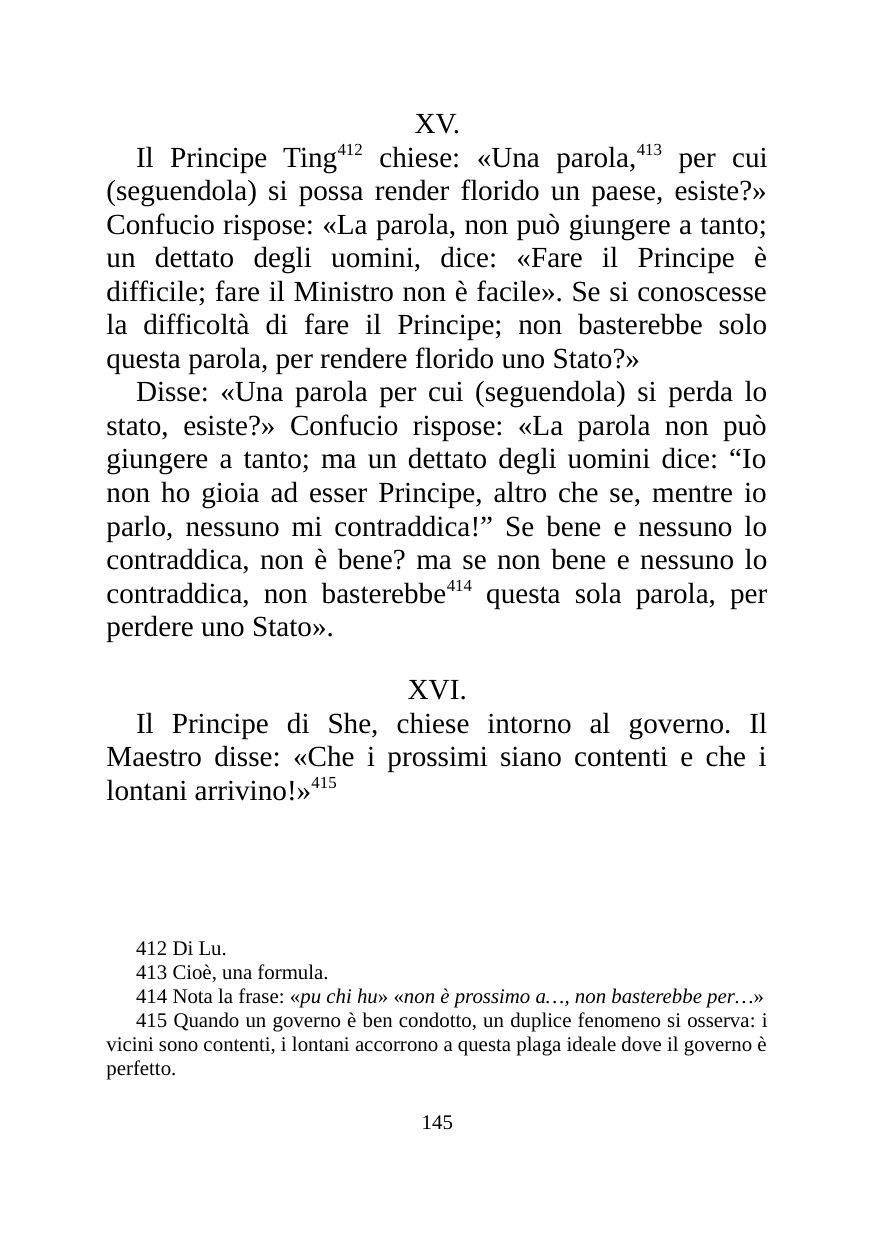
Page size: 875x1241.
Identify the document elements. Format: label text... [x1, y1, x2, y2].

text XV. [106, 106, 768, 140]
text Il Principe Ting chiese: «Una parola, per cui (seguendola) si possa render florido un paese, esiste?» Confucio rispose: «La parola, non può giungere a tanto; un dettato degli uomini, dice: «Fare il Principe è difficile; fare il Ministro non è facile». Se si conoscesse la difficoltà di fare il Principe; non basterebbe solo questa parola, per rendere florido uno Stato?» [106, 140, 768, 374]
text Di Lu. [106, 936, 768, 960]
text Disse: «Una parola per cui (seguendola) si perda lo stato, esiste?» Confucio rispose: «La parola non può giungere a tanto; ma un dettato degli uomini dice: “Io non ho gioia ad esser Principe, altro che se, mentre io parlo, nessuno mi contraddica!” Se bene e nessuno lo contraddica, non è bene? ma se non bene e nessuno lo contraddica, non basterebbe questa sola parola, per perdere uno Stato». [106, 374, 768, 643]
text Cioè, una formula. [106, 960, 768, 984]
text Quando un governo è ben condotto, un duplice fenomeno si osserva: i vicini sono contenti, i lontani accorrono a questa plaga ideale dove il governo è perfetto. [106, 1008, 768, 1080]
text XVI. [106, 672, 768, 706]
text Il Principe di She, chiese intorno al governo. Il Maestro disse: «Che i prossimi siano contenti e che i lontani arrivino!» [106, 706, 768, 807]
text Nota la frase: «pu chi hu» «non è prossimo a…, non basterebbe per…» [106, 984, 768, 1008]
